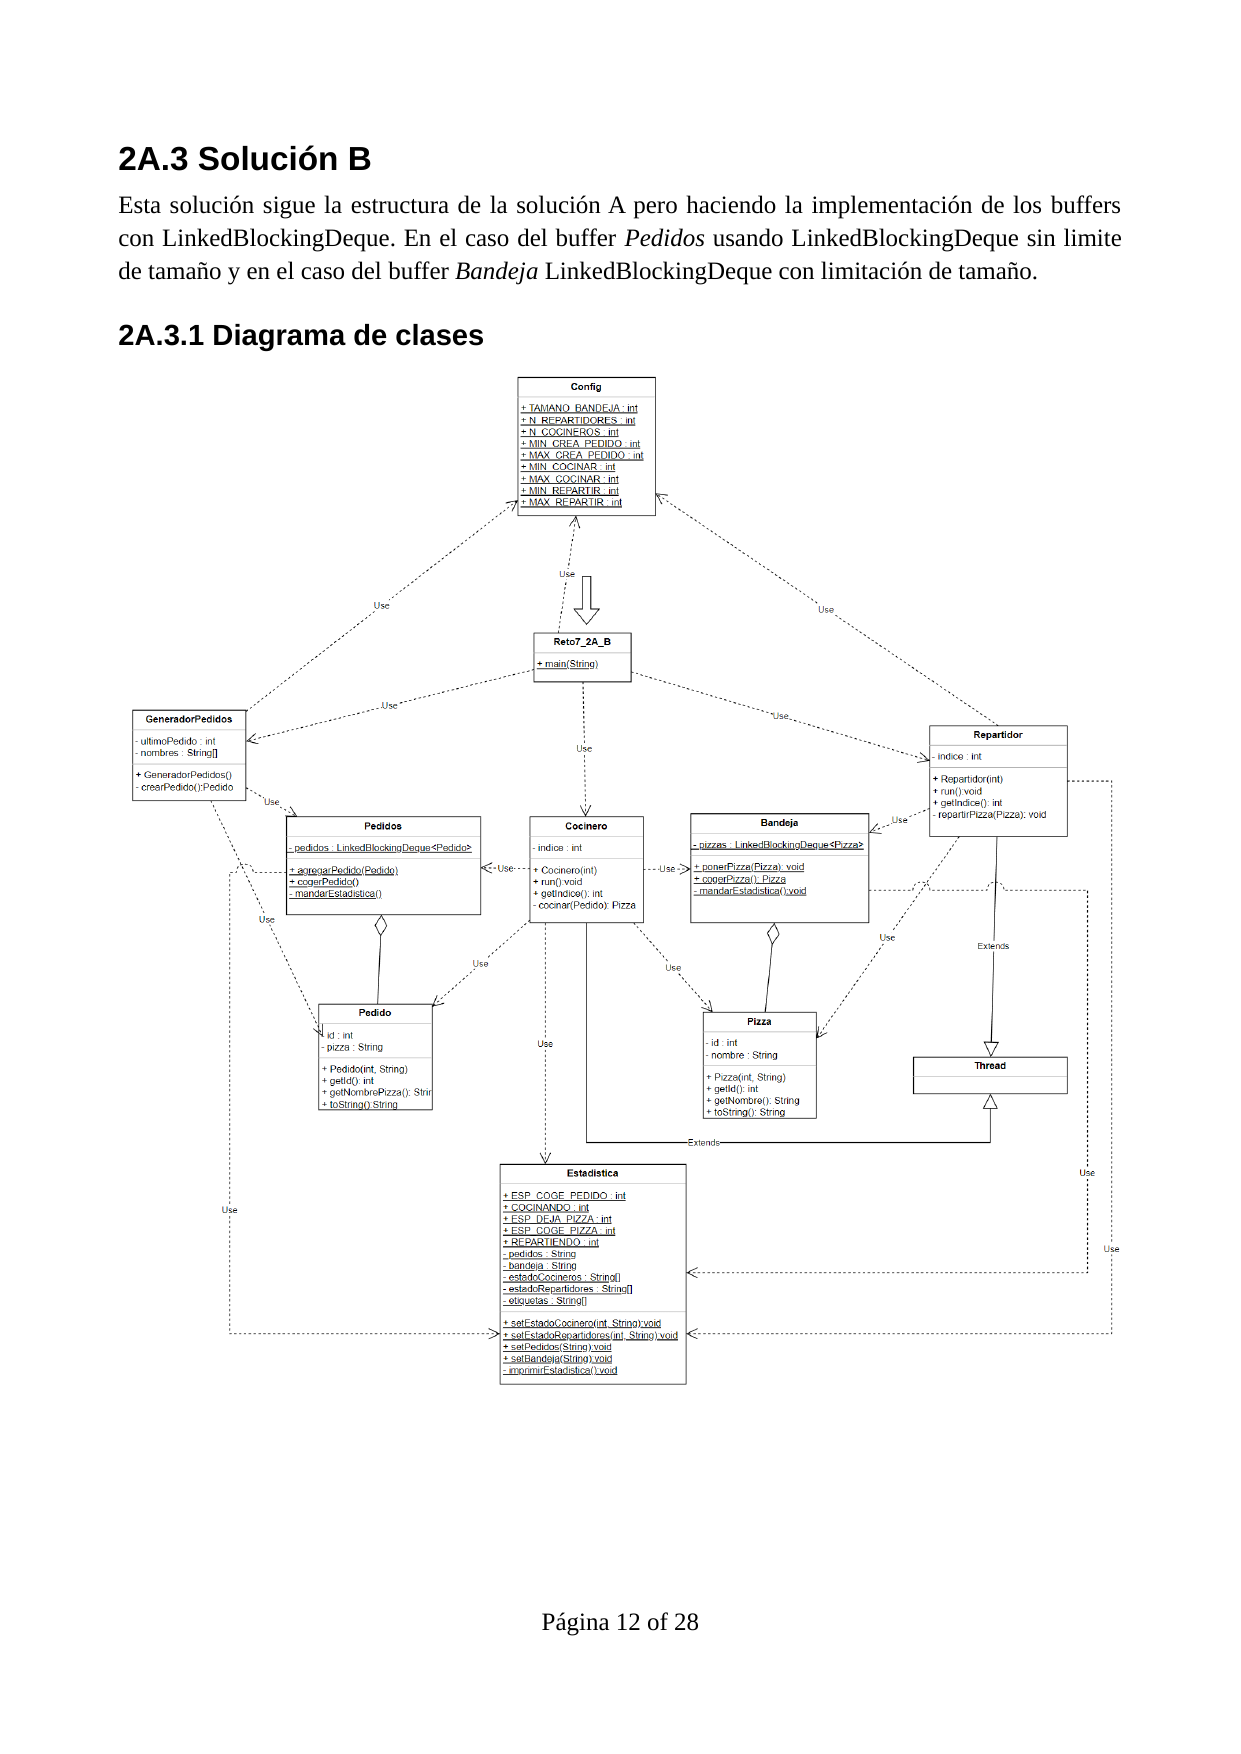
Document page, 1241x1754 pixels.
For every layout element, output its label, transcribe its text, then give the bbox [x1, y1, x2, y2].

text Esta solución sigue la estructura de la solución A pero haciendo la implementación de los buffers con LinkedBlockingDeque. En el caso del buffer Pedidos usando LinkedBlockingDeque sin limite de tamaño y en el caso del buffer Bandeja LinkedBlockingDeque con limitación de tamaño. [118, 190, 1122, 285]
subtitle 2A.3.1 Diagrama de clases [118, 318, 1122, 352]
subtitle 2A.3 Solución B [118, 139, 1122, 177]
picture [121, 375, 1125, 1393]
